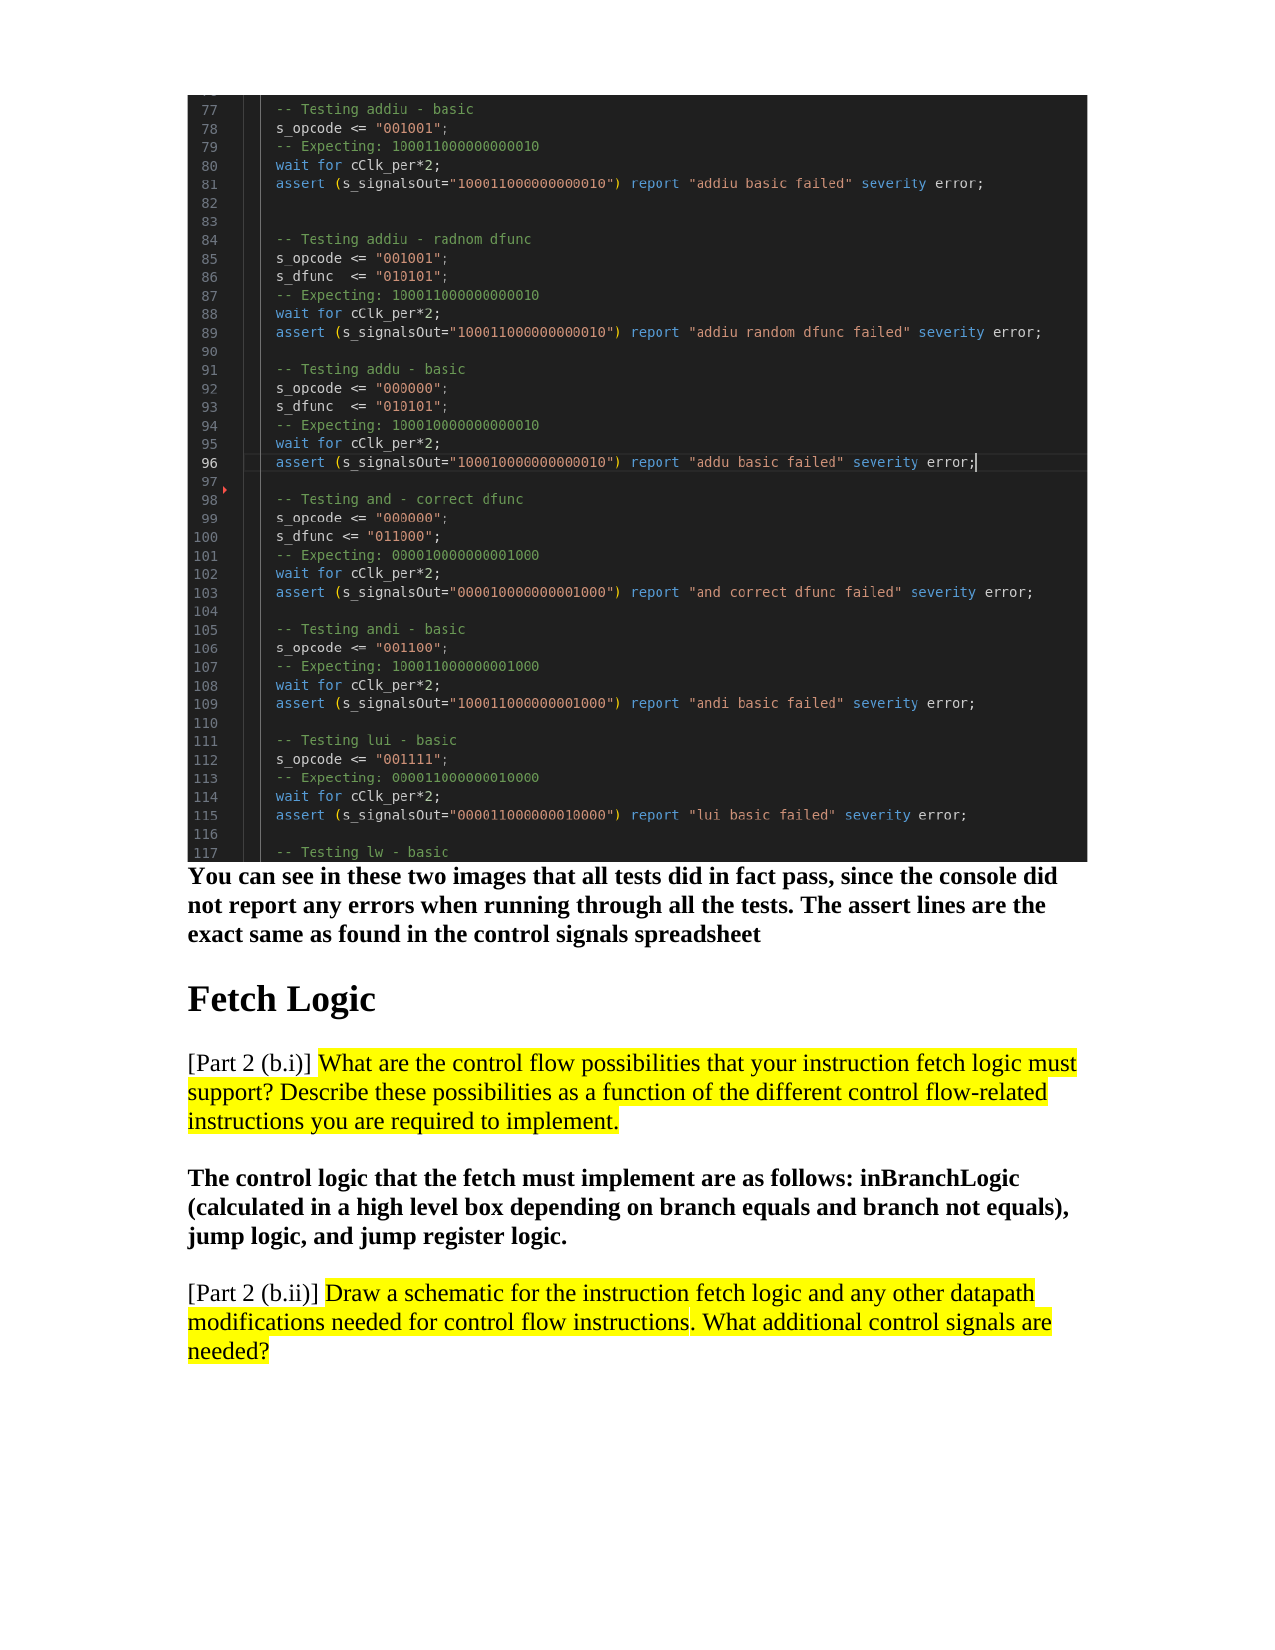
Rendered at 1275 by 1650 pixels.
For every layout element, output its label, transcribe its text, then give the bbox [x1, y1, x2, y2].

picture [187, 95, 1088, 862]
subtitle Fetch Logic [187, 976, 1087, 1019]
text You can see in these two images that all tests did in fact pass, since the console did not report any errors when running through all the tests. The assert lines are the exact same as found in the control signals spreadsheet [187, 862, 1087, 948]
text [Part 2 (b.i)] What are the control flow possibilities that your instruction fetch logic must support? Describe these possibilities as a function of the different control flow-related instructions you are required to implement. [187, 1048, 1087, 1134]
text The control logic that the fetch must implement are as follows: inBranchLogic (calculated in a high level box depending on branch equals and branch not equals), jump logic, and jump register logic. [187, 1163, 1087, 1249]
text [Part 2 (b.ii)] Draw a schematic for the instruction fetch logic and any other datapath modifications needed for control flow instructions. What additional control signals are needed? [187, 1278, 1087, 1364]
